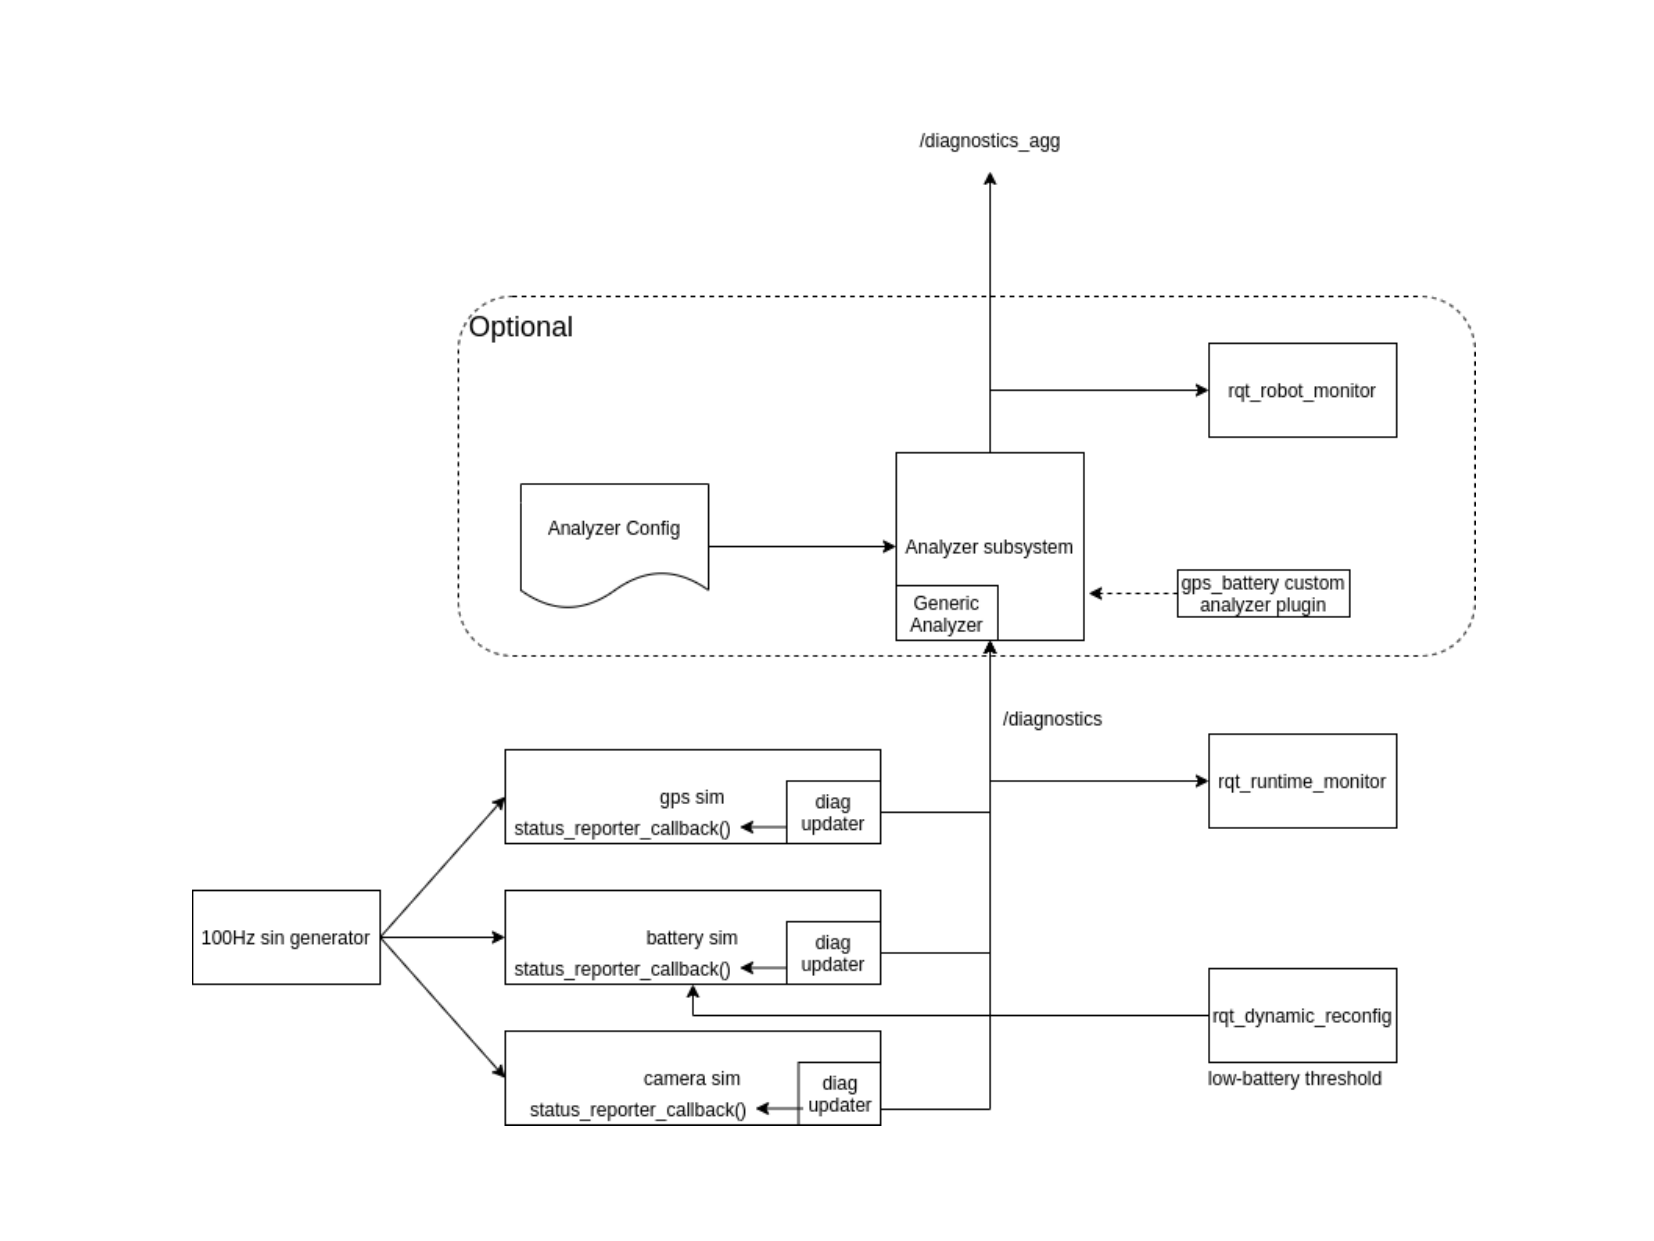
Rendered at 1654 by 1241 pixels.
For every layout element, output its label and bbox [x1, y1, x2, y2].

picture [192, 124, 1476, 1126]
